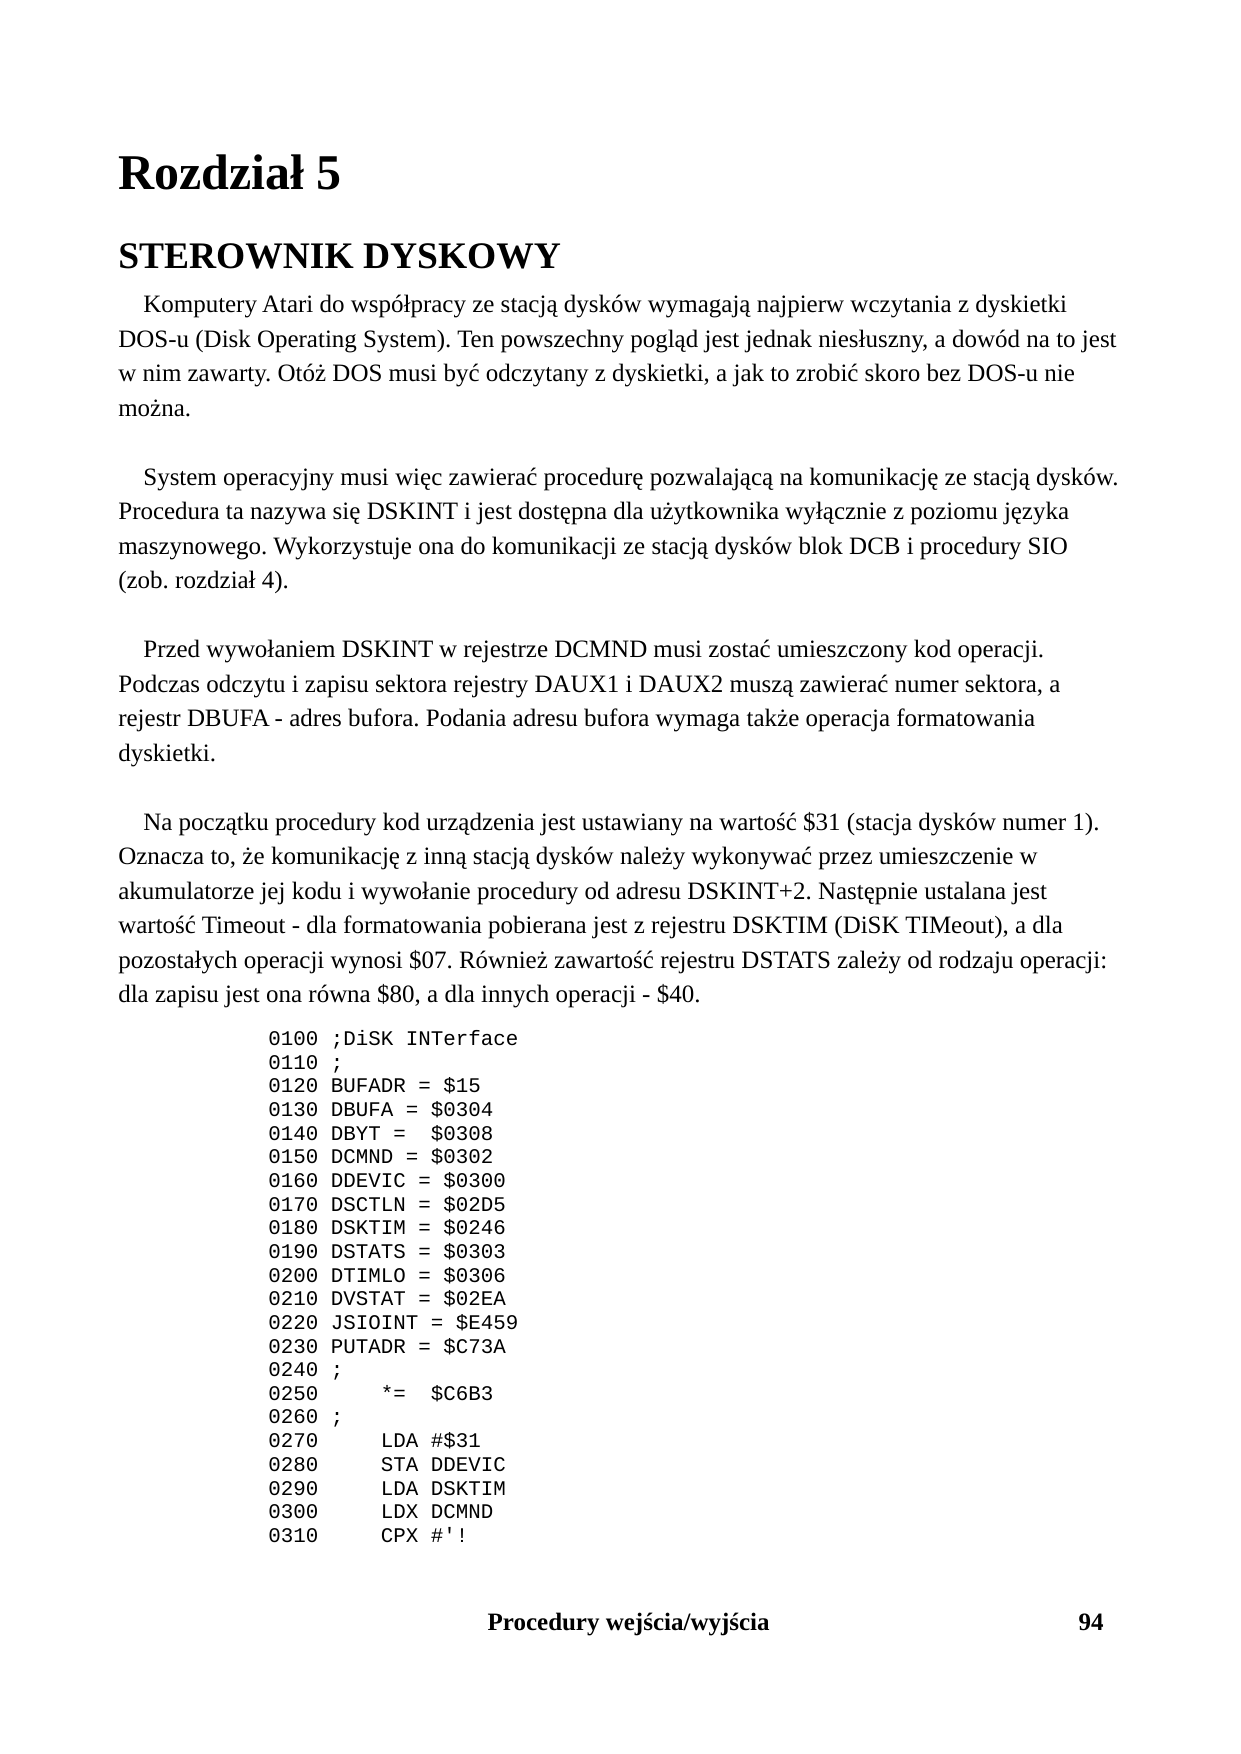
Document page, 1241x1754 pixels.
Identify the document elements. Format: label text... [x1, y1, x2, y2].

text 0170 DSCTLN = $02D5 [118, 1194, 1122, 1217]
text 0290 LDA DSKTIM [118, 1477, 1122, 1501]
text 0260 ; [118, 1407, 1122, 1430]
text 0190 DSTATS = $0303 [118, 1241, 1122, 1265]
text 0220 JSIOINT = $E459 [118, 1312, 1122, 1336]
text 0150 DCMND = $0302 [118, 1146, 1122, 1170]
subtitle STEROWNIK DYSKOWY [118, 234, 1122, 277]
text 0230 PUTADR = $C73A [118, 1336, 1122, 1359]
text 0210 DVSTAT = $02EA [118, 1288, 1122, 1312]
text 0240 ; [118, 1359, 1122, 1383]
text 0120 BUFADR = $15 [118, 1076, 1122, 1099]
text 0310 CPX #'! [118, 1525, 1122, 1548]
text 0100 ;DiSK INTerface [118, 1028, 1122, 1052]
text Komputery Atari do współpracy ze stacją dysków wymagają najpierw wczytania z dyskietki DOS-u (Disk Operating System). Ten powszechny pogląd jest jednak niesłuszny, a dowód na to jest w nim zawarty. Otóż DOS musi być odczytany z dyskietki, a jak to zrobić skoro bez DOS-u nie można. System operacyjny musi więc zawierać procedurę pozwalającą na komunikację ze stacją dysków. Procedura ta nazywa się DSKINT i jest dostępna dla użytkownika wyłącznie z poziomu języka maszynowego. Wykorzystuje ona do komunikacji ze stacją dysków blok DCB i procedury SIO (zob. rozdział 4). Przed wywołaniem DSKINT w rejestrze DCMND musi zostać umieszczony kod operacji. Podczas odczytu i zapisu sektora rejestry DAUX1 i DAUX2 muszą zawierać numer sektora, a rejestr DBUFA - adres bufora. Podania adresu bufora wymaga także operacja formatowania dyskietki. Na początku procedury kod urządzenia jest ustawiany na wartość $31 (stacja dysków numer 1). Oznacza to, że komunikację z inną stacją dysków należy wykonywać przez umieszczenie w akumulatorze jej kodu i wywołanie procedury od adresu DSKINT+2. Następnie ustalana jest wartość Timeout - dla formatowania pobierana jest z rejestru DSKTIM (DiSK TIMeout), a dla pozostałych operacji wynosi $07. Również zawartość rejestru DSTATS zależy od rodzaju operacji: dla zapisu jest ona równa $80, a dla innych operacji - $40. [118, 289, 1122, 1008]
text 0180 DSKTIM = $0246 [118, 1217, 1122, 1241]
subtitle Rozdział 5 [118, 143, 1122, 201]
text 0300 LDX DCMND [118, 1501, 1122, 1525]
text 0270 LDA #$31 [118, 1430, 1122, 1454]
text 0160 DDEVIC = $0300 [118, 1170, 1122, 1194]
text 0280 STA DDEVIC [118, 1454, 1122, 1477]
text 0130 DBUFA = $0304 [118, 1099, 1122, 1123]
text 0110 ; [118, 1052, 1122, 1076]
text 0250 *= $C6B3 [118, 1383, 1122, 1407]
text 0140 DBYT = $0308 [118, 1123, 1122, 1146]
text 0200 DTIMLO = $0306 [118, 1265, 1122, 1288]
